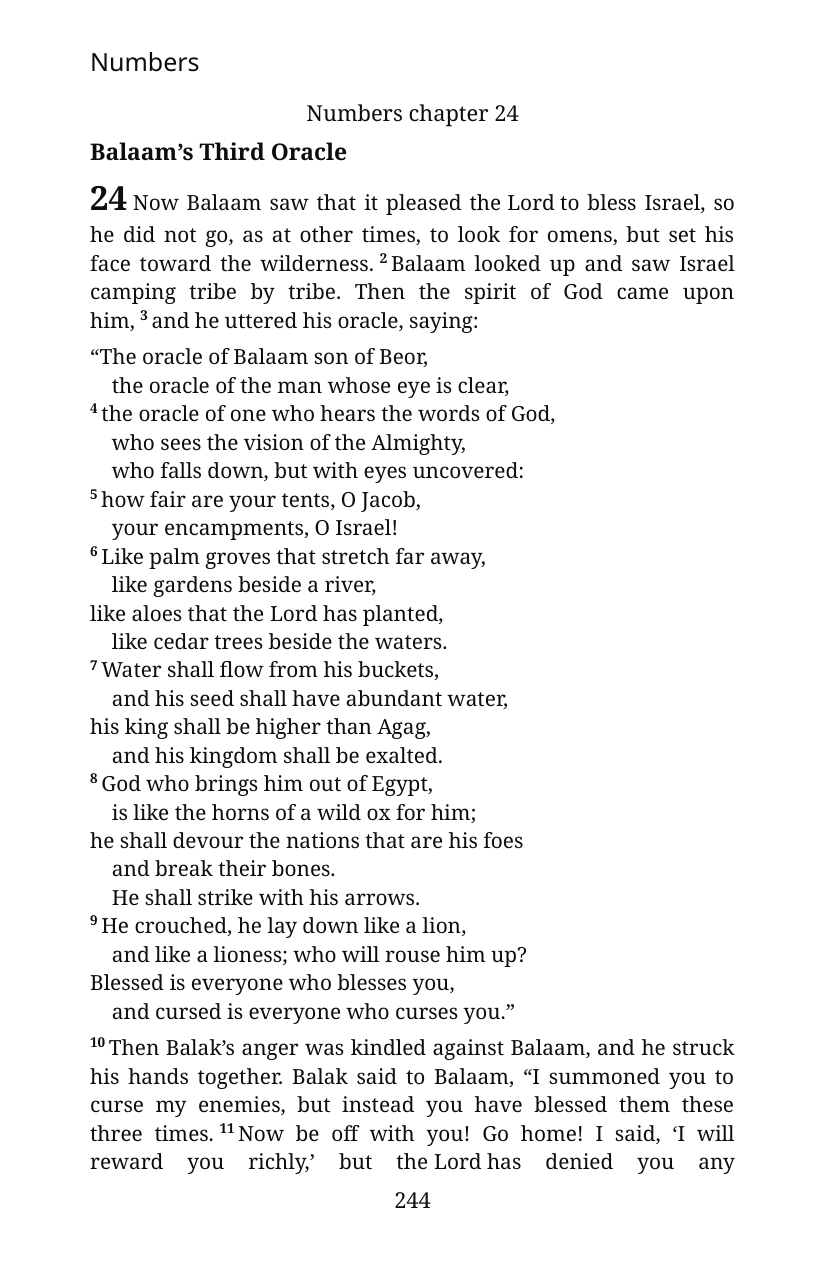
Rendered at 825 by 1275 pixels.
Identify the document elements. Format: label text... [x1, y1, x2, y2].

text Numbers chapter 24 [90, 97, 735, 127]
text “The oracle of Balaam son of Beor, the oracle of the man whose eye is clear, 4 the oracle of one who hears the words of God, who sees the vision of the Almighty, who falls down, but with eyes uncovered: 5 how fair are your tents, O Jacob, your encampments, O Israel! 6 Like palm groves that stretch far away, like gardens beside a river, like aloes that the Lord has planted, like cedar trees beside the waters. 7 Water shall flow from his buckets, and his seed shall have abundant water, his king shall be higher than Agag, and his kingdom shall be exalted. 8 God who brings him out of Egypt, is like the horns of a wild ox for him; he shall devour the nations that are his foes and break their bones. He shall strike with his arrows. 9 He crouched, he lay down like a lion, and like a lioness; who will rouse him up? Blessed is everyone who blesses you, and cursed is everyone who curses you.” [90, 343, 735, 1025]
text 24 Now Balaam saw that it pleased the Lord to bless Israel, so he did not go, as at other times, to look for omens, but set his face toward the wilderness. 2 Balaam looked up and saw Israel camping tribe by tribe. Then the spirit of God came upon him, 3 and he uttered his oracle, saying: [90, 175, 735, 334]
text Balaam’s Third Oracle [90, 136, 735, 167]
text 10 Then Balak’s anger was kindled against Balaam, and he struck his hands together. Balak said to Balaam, “I summoned you to curse my enemies, but instead you have blessed them these three times. 11 Now be off with you! Go home! I said, ‘I will reward you richly,’ but the Lord has denied you any [90, 1033, 735, 1176]
